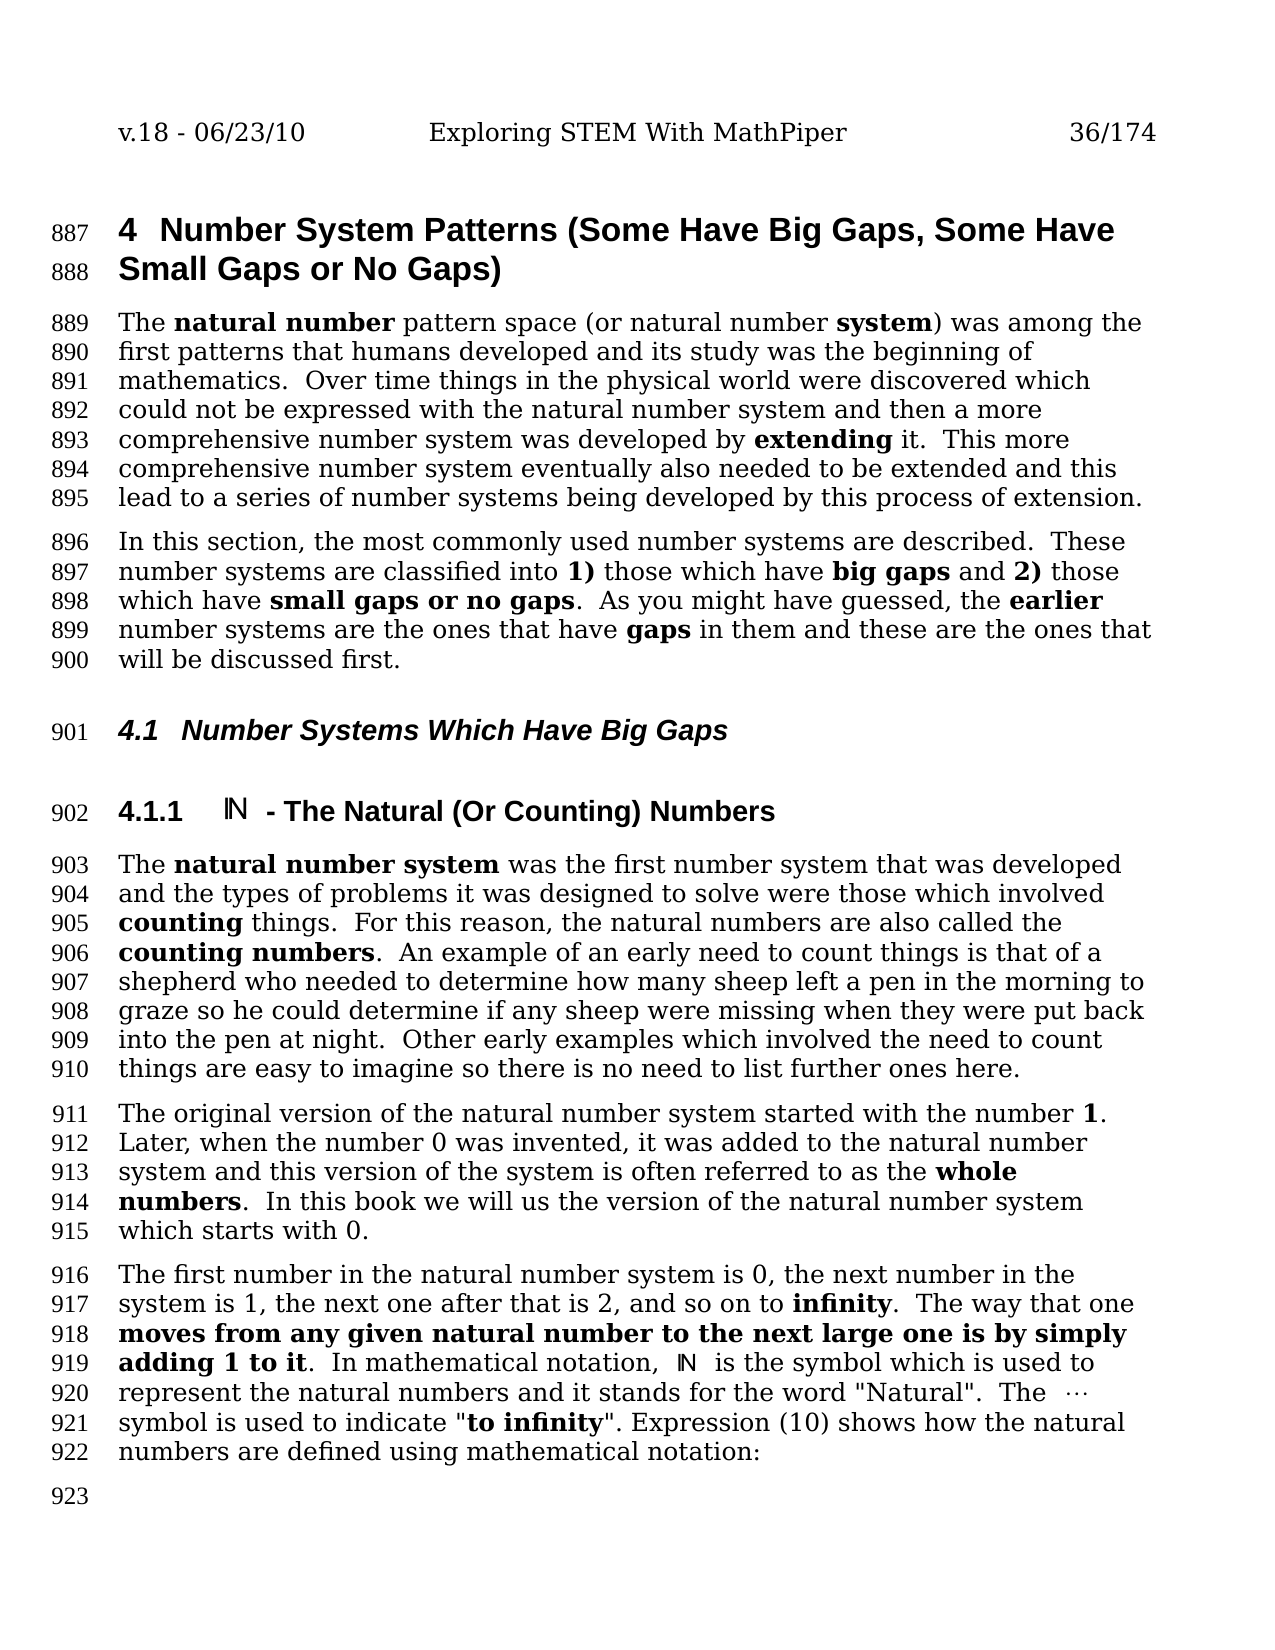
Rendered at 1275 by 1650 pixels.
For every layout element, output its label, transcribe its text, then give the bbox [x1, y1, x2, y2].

text The original version of the natural number system started with the number 1. Later, when the number 0 was invented, it was added to the natural number system and this version of the system is often referred to as the whole numbers. In this book we will us the version of the natural number system which starts with 0. [118, 1099, 1157, 1245]
subtitle Number Systems Which Have Big Gaps [118, 713, 1157, 747]
text The natural number pattern space (or natural number system) was among the first patterns that humans developed and its study was the beginning of mathematics. Over time things in the physical world were discovered which could not be expressed with the natural number system and then a more comprehensive number system was developed by extending it. This more comprehensive number system eventually also needed to be extended and this lead to a series of number systems being developed by this process of extension. [118, 308, 1157, 513]
subtitle Number System Patterns (Some Have Big Gaps, Some Have Small Gaps or No Gaps) [118, 210, 1157, 287]
text The natural number system was the first number system that was developed and the types of problems it was designed to solve were those which involved counting things. For this reason, the natural numbers are also called the counting numbers. An example of an early need to count things is that of a shepherd who needed to determine how many sheep left a pen in the morning to graze so he could determine if any sheep were missing when they were put back into the pen at night. Other early examples which involved the need to count things are easy to imagine so there is no need to list further ones here. [118, 850, 1157, 1084]
subtitle - The Natural (Or Counting) Numbers [118, 792, 1157, 829]
text The first number in the natural number system is 0, the next number in the system is 1, the next one after that is 2, and so on to infinity. The way that one moves from any given natural number to the next large one is by simply adding 1 to it. In mathematical notation,is the symbol which is used to represent the natural numbers and it stands for the word "Natural". Thesymbol is used to indicate "to infinity". Expression (10) shows how the natural numbers are defined using mathematical notation: [118, 1260, 1157, 1466]
text In this section, the most commonly used number systems are described. These number systems are classified into 1) those which have big gaps and 2) those which have small gaps or no gaps. As you might have guessed, the earlier number systems are the ones that have gaps in them and these are the ones that will be discussed first. [118, 528, 1157, 674]
